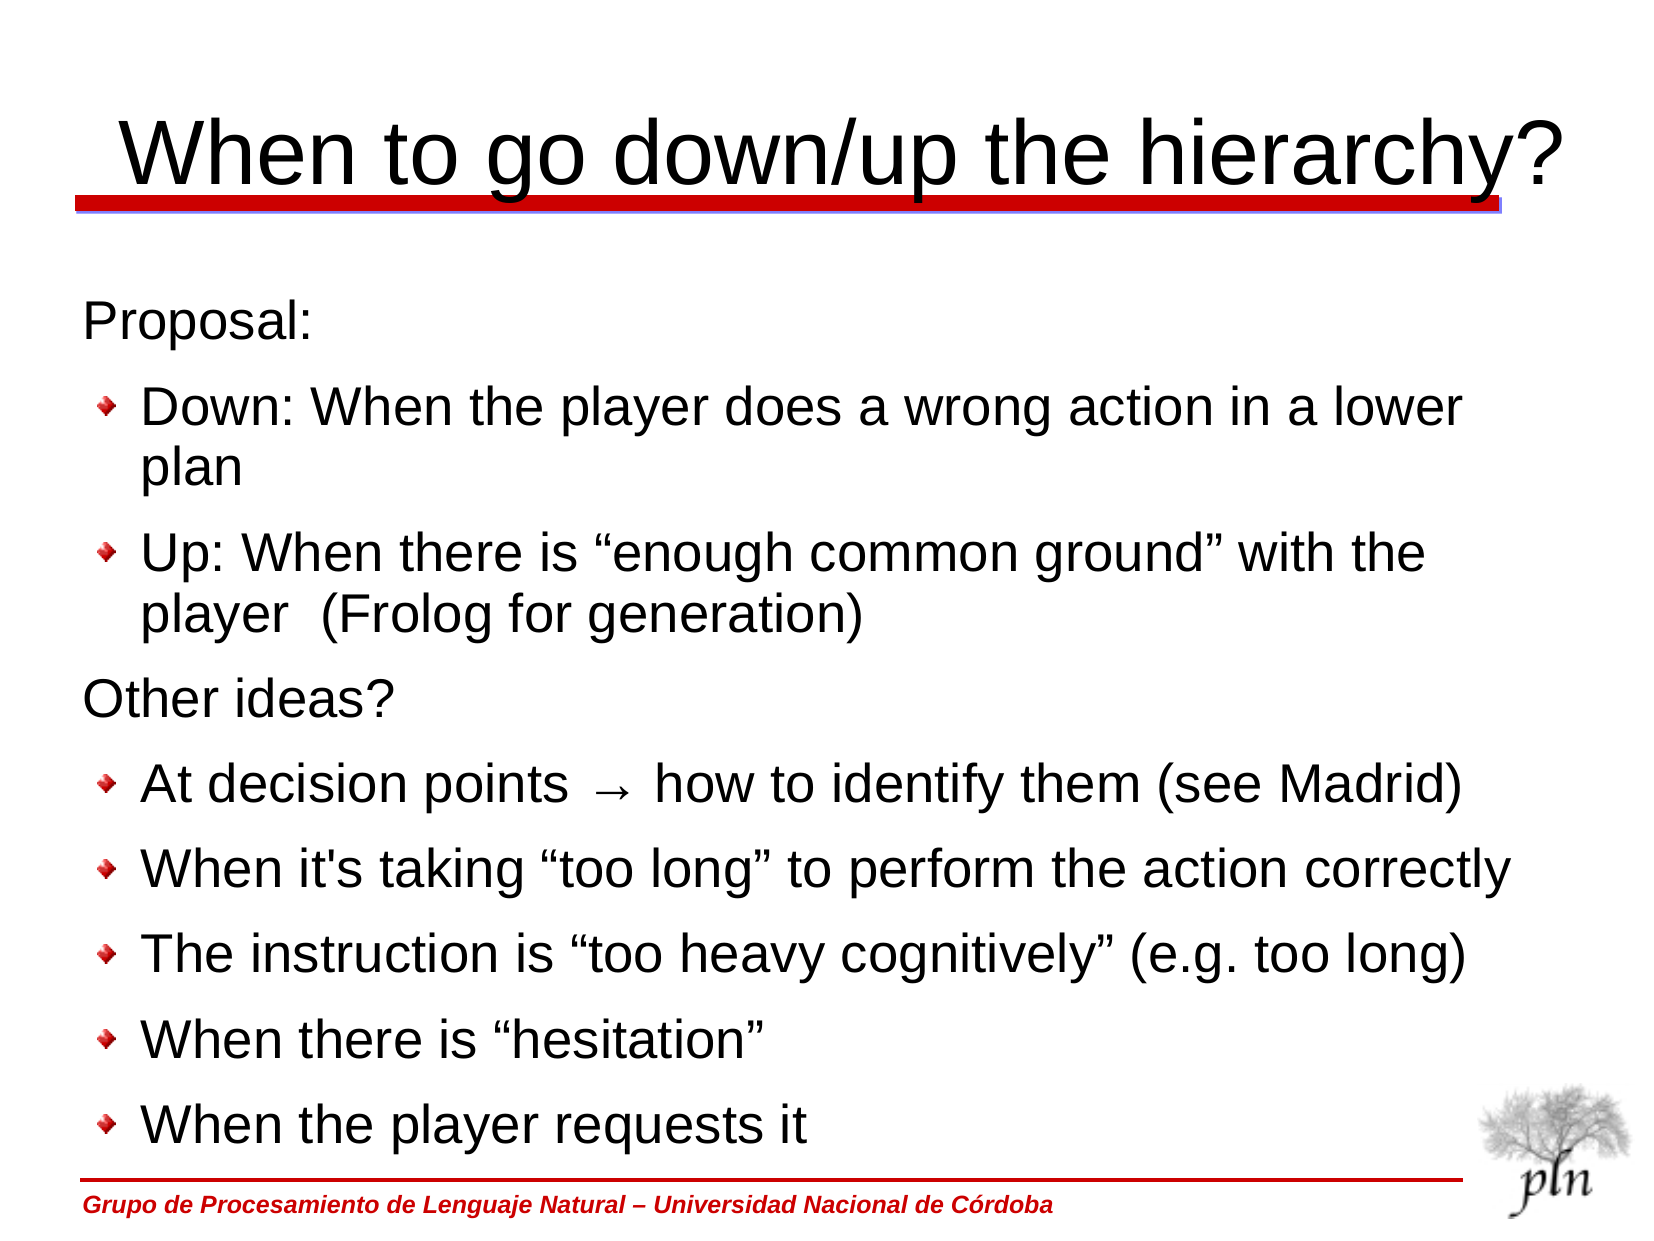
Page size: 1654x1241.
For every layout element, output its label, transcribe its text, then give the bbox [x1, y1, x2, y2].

title When to go down/up the hierarchy? [82, 49, 1571, 257]
picture [1477, 1083, 1635, 1219]
list Proposal: Down: When the player does a wrong action in a lower plan Up: When there is “enough common ground” with the player (Frolog for generation) Other ideas? At decision points → how to identify them (see Madrid) When it's taking “too long” to perform the action correctly The instruction is “too heavy cognitively” (e.g. too long) When there is “hesitation” When the player requests it [82, 290, 1571, 1163]
